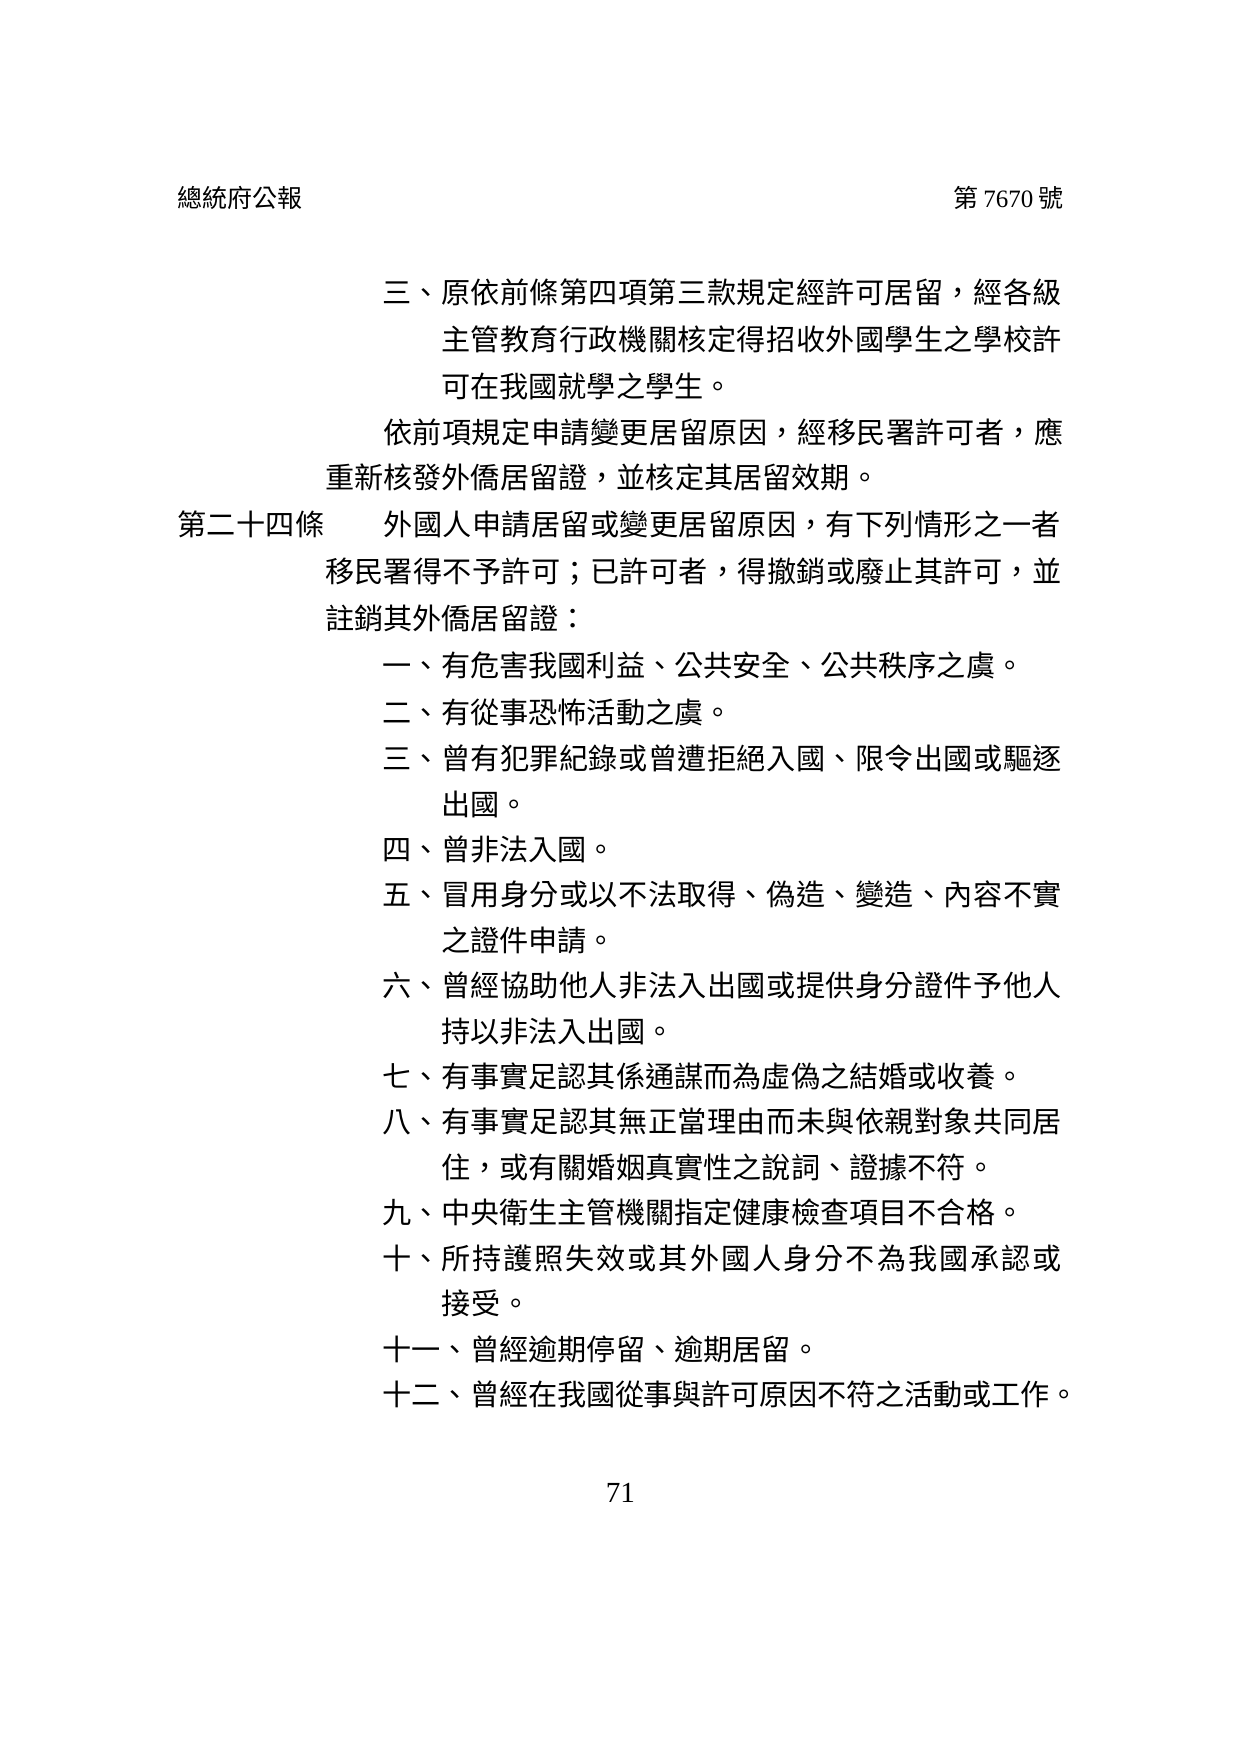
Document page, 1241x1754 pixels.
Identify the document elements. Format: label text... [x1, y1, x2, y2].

text 三、 原依前條第四項第三款規定經許可居留，經各級主管教育行政機關核定得招收外國學生之學校許可在我國就學之學生。 [382, 266, 1063, 407]
text 四、 曾非法入國。 [382, 824, 1063, 869]
text 第二十四條 外國人申請居留或變更居留原因，有下列情形之一者，移民署得不予許可；已許可者，得撤銷或廢止其許可，並註銷其外僑居留證： [177, 498, 1063, 639]
text 八、 有事實足認其無正當理由而未與依親對象共同居住，或有關婚姻真實性之說詞、證據不符。 [382, 1097, 1063, 1187]
text 二、 有從事恐怖活動之虞。 [382, 686, 1063, 733]
text 十、 所持護照失效或其外國人身分不為我國承認或接受。 [382, 1233, 1063, 1324]
text 依前項規定申請變更居留原因，經移民署許可者，應重新核發外僑居留證，並核定其居留效期。 [325, 407, 1063, 498]
text 一、 有危害我國利益、公共安全、公共秩序之虞。 [382, 639, 1063, 686]
text 三、 曾有犯罪紀錄或曾遭拒絕入國、限令出國或驅逐出國。 [382, 733, 1063, 824]
text 十二、 曾經在我國從事與許可原因不符之活動或工作。 [382, 1369, 1063, 1414]
text 七、 有事實足認其係通謀而為虛偽之結婚或收養。 [382, 1051, 1063, 1097]
text 九、 中央衛生主管機關指定健康檢查項目不合格。 [382, 1187, 1063, 1233]
text 五、 冒用身分或以不法取得、偽造、變造、內容不實之證件申請。 [382, 869, 1063, 960]
text 十一、 曾經逾期停留、逾期居留。 [382, 1324, 1063, 1369]
text 六、 曾經協助他人非法入出國或提供身分證件予他人持以非法入出國。 [382, 960, 1063, 1051]
